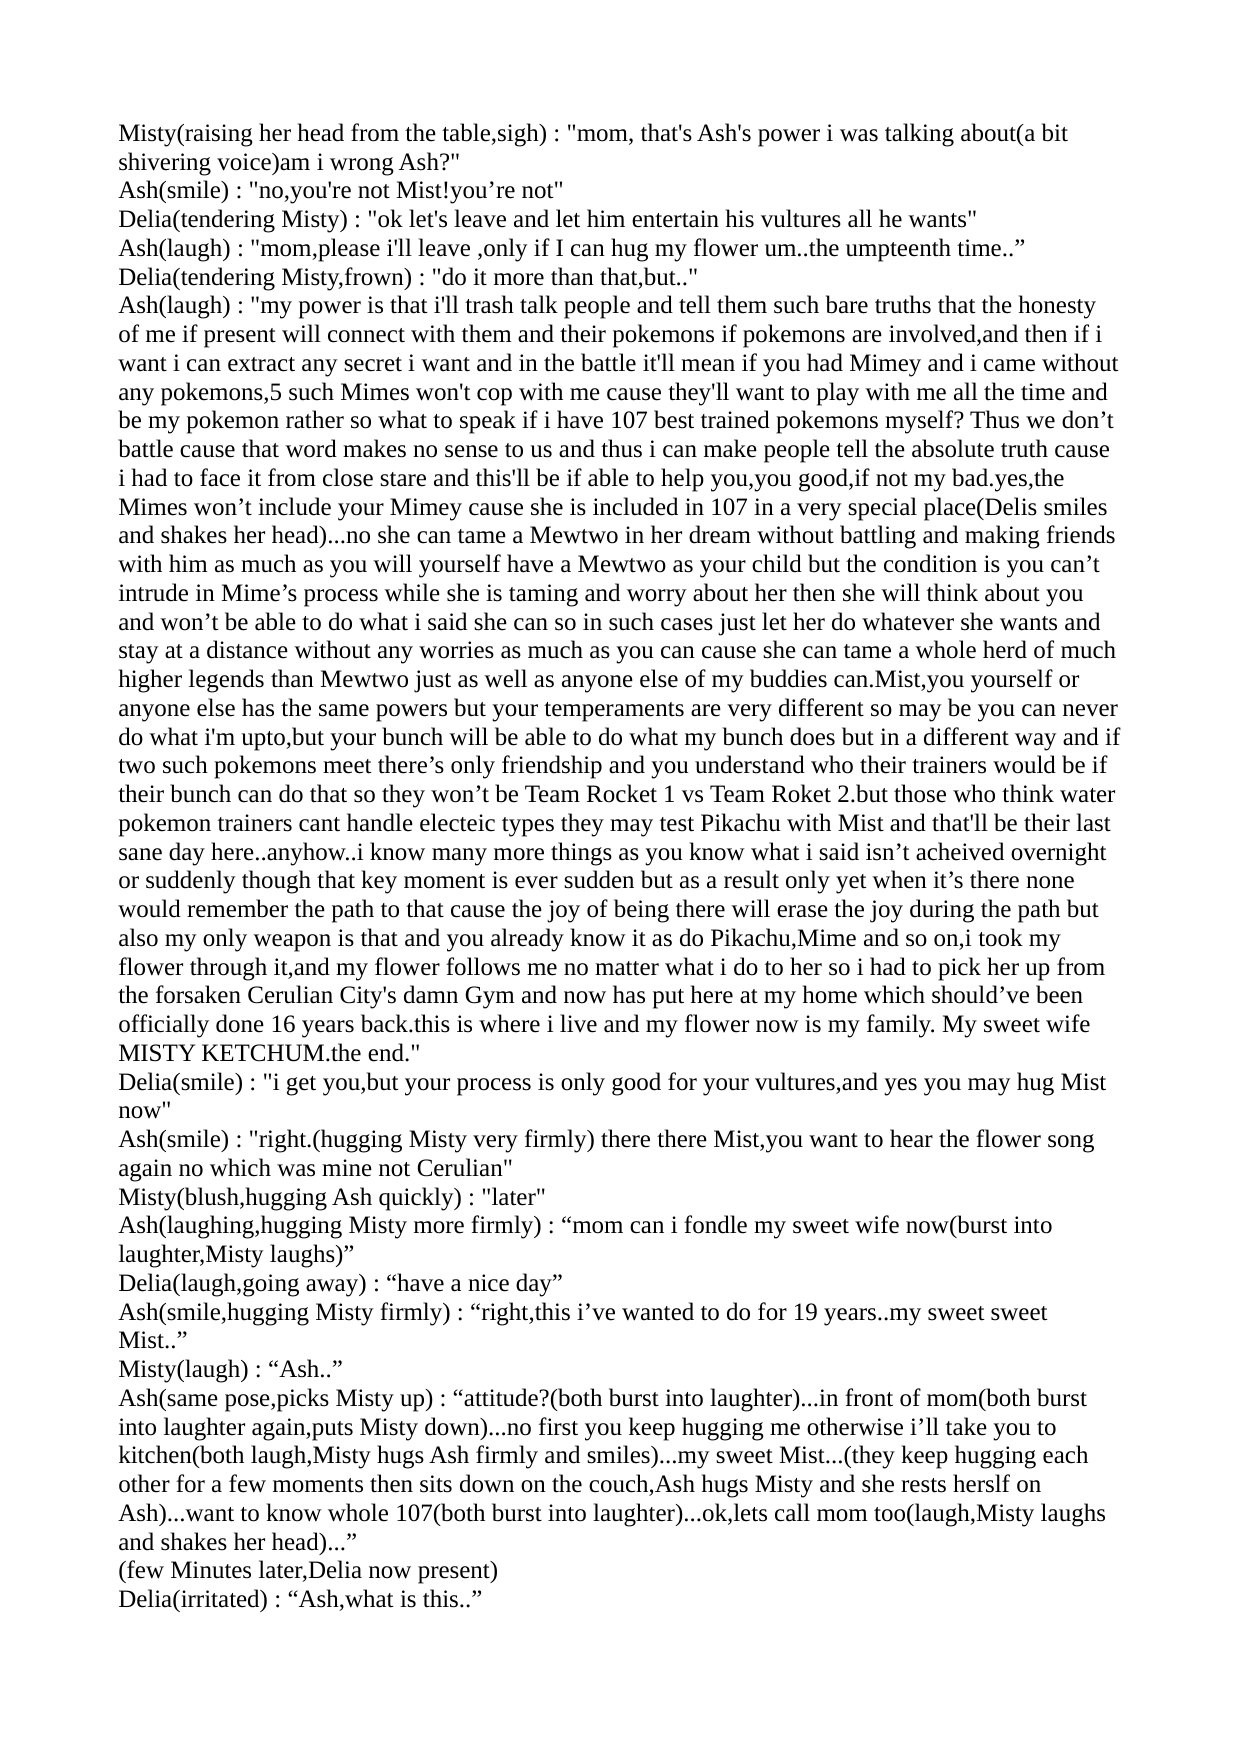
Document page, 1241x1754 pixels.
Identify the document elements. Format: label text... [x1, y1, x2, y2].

text Ash(smile) : "no,you're not Mist!you’re not" [118, 176, 1122, 204]
text Delia(tendering Misty,frown) : "do it more than that,but.." [118, 262, 1122, 291]
text Ash(laugh) : "my power is that i'll trash talk people and tell them such bare truths that the honesty of me if present will connect with them and their pokemons if pokemons are involved,and then if i want i can extract any secret i want and in the battle it'll mean if you had Mimey and i came without any pokemons,5 such Mimes won't cop with me cause they'll want to play with me all the time and be my pokemon rather so what to speak if i have 107 best trained pokemons myself? Thus we don’t battle cause that word makes no sense to us and thus i can make people tell the absolute truth cause i had to face it from close stare and this'll be if able to help you,you good,if not my bad.yes,the Mimes won’t include your Mimey cause she is included in 107 in a very special place(Delis smiles and shakes her head)...no she can tame a Mewtwo in her dream without battling and making friends with him as much as you will yourself have a Mewtwo as your child but the condition is you can’t intrude in Mime’s process while she is taming and worry about her then she will think about you and won’t be able to do what i said she can so in such cases just let her do whatever she wants and stay at a distance without any worries as much as you can cause she can tame a whole herd of much higher legends than Mewtwo just as well as anyone else of my buddies can.Mist,you yourself or anyone else has the same powers but your temperaments are very different so may be you can never do what i'm upto,but your bunch will be able to do what my bunch does but in a different way and if two such pokemons meet there’s only friendship and you understand who their trainers would be if their bunch can do that so they won’t be Team Rocket 1 vs Team Roket 2.but those who think water pokemon trainers cant handle electeic types they may test Pikachu with Mist and that'll be their last sane day here..anyhow..i know many more things as you know what i said isn’t acheived overnight or suddenly though that key moment is ever sudden but as a result only yet when it’s there none would remember the path to that cause the joy of being there will erase the joy during the path but also my only weapon is that and you already know it as do Pikachu,Mime and so on,i took my flower through it,and my flower follows me no matter what i do to her so i had to pick her up from the forsaken Cerulian City's damn Gym and now has put here at my home which should’ve been officially done 16 years back.this is where i live and my flower now is my family. My sweet wife MISTY KETCHUM.the end." [118, 291, 1122, 1067]
text Delia(tendering Misty) : "ok let's leave and let him entertain his vultures all he wants" [118, 204, 1122, 233]
text Ash(laugh) : "mom,please i'll leave ,only if I can hug my flower um..the umpteenth time..” [118, 233, 1122, 262]
text Ash(laughing,hugging Misty more firmly) : “mom can i fondle my sweet wife now(burst into laughter,Misty laughs)” [118, 1211, 1122, 1268]
text Misty(laugh) : “Ash..” [118, 1354, 1122, 1383]
text Delia(irritated) : “Ash,what is this..” [118, 1584, 1122, 1613]
text Misty(blush,hugging Ash quickly) : "later" [118, 1182, 1122, 1211]
text Ash(same pose,picks Misty up) : “attitude?(both burst into laughter)...in front of mom(both burst into laughter again,puts Misty down)...no first you keep hugging me otherwise i’ll take you to kitchen(both laugh,Misty hugs Ash firmly and smiles)...my sweet Mist...(they keep hugging each other for a few moments then sits down on the couch,Ash hugs Misty and she rests herslf on Ash)...want to know whole 107(both burst into laughter)...ok,lets call mom too(laugh,Misty laughs and shakes her head)...” [118, 1383, 1122, 1556]
text Ash(smile) : "right.(hugging Misty very firmly) there there Mist,you want to hear the flower song again no which was mine not Cerulian" [118, 1124, 1122, 1182]
text Delia(smile) : "i get you,but your process is only good for your vultures,and yes you may hug Mist now" [118, 1067, 1122, 1124]
text Ash(smile,hugging Misty firmly) : “right,this i’ve wanted to do for 19 years..my sweet sweet Mist..” [118, 1297, 1122, 1354]
text Delia(laugh,going away) : “have a nice day” [118, 1268, 1122, 1297]
text (few Minutes later,Delia now present) [118, 1556, 1122, 1584]
text Misty(raising her head from the table,sigh) : "mom, that's Ash's power i was talking about(a bit shivering voice)am i wrong Ash?" [118, 118, 1122, 176]
